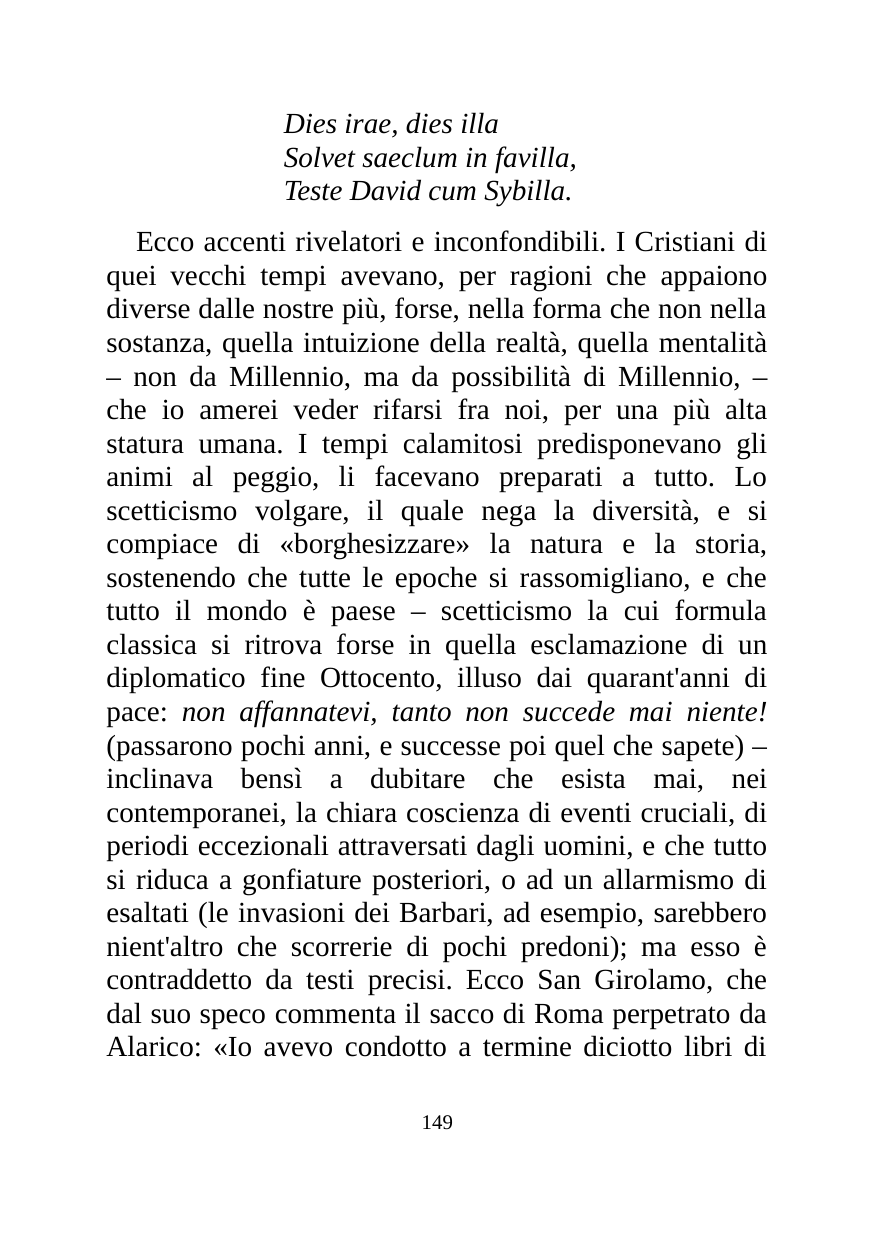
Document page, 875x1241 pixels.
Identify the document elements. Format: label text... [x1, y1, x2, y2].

text Dies irae, dies illa Solvet saeclum in favilla, Teste David cum Sybilla. [283, 106, 768, 207]
text Ecco accenti rivelatori e inconfondibili. I Cristiani di quei vecchi tempi avevano, per ragioni che appaiono diverse dalle nostre più, forse, nella forma che non nella sostanza, quella intuizione della realtà, quella mentalità – non da Millennio, ma da possibilità di Millennio, – che io amerei veder rifarsi fra noi, per una più alta statura umana. I tempi calamitosi predisponevano gli animi al peggio, li facevano preparati a tutto. Lo scetticismo volgare, il quale nega la diversità, e si compiace di «borghesizzare» la natura e la storia, sostenendo che tutte le epoche si rassomigliano, e che tutto il mondo è paese – scetticismo la cui formula classica si ritrova forse in quella esclamazione di un diplomatico fine Ottocento, illuso dai quarant'anni di pace: non affannatevi, tanto non succede mai niente! (passarono pochi anni, e successe poi quel che sapete) – inclinava bensì a dubitare che esista mai, nei contemporanei, la chiara coscienza di eventi cruciali, di periodi eccezionali attraversati dagli uomini, e che tutto si riduca a gonfiature posteriori, o ad un allarmismo di esaltati (le invasioni dei Barbari, ad esempio, sarebbero nient'altro che scorrerie di pochi predoni); ma esso è contraddetto da testi precisi. Ecco San Girolamo, che dal suo speco commenta il sacco di Roma perpetrato da Alarico: «Io avevo condotto a termine diciotto libri di [106, 224, 768, 1063]
